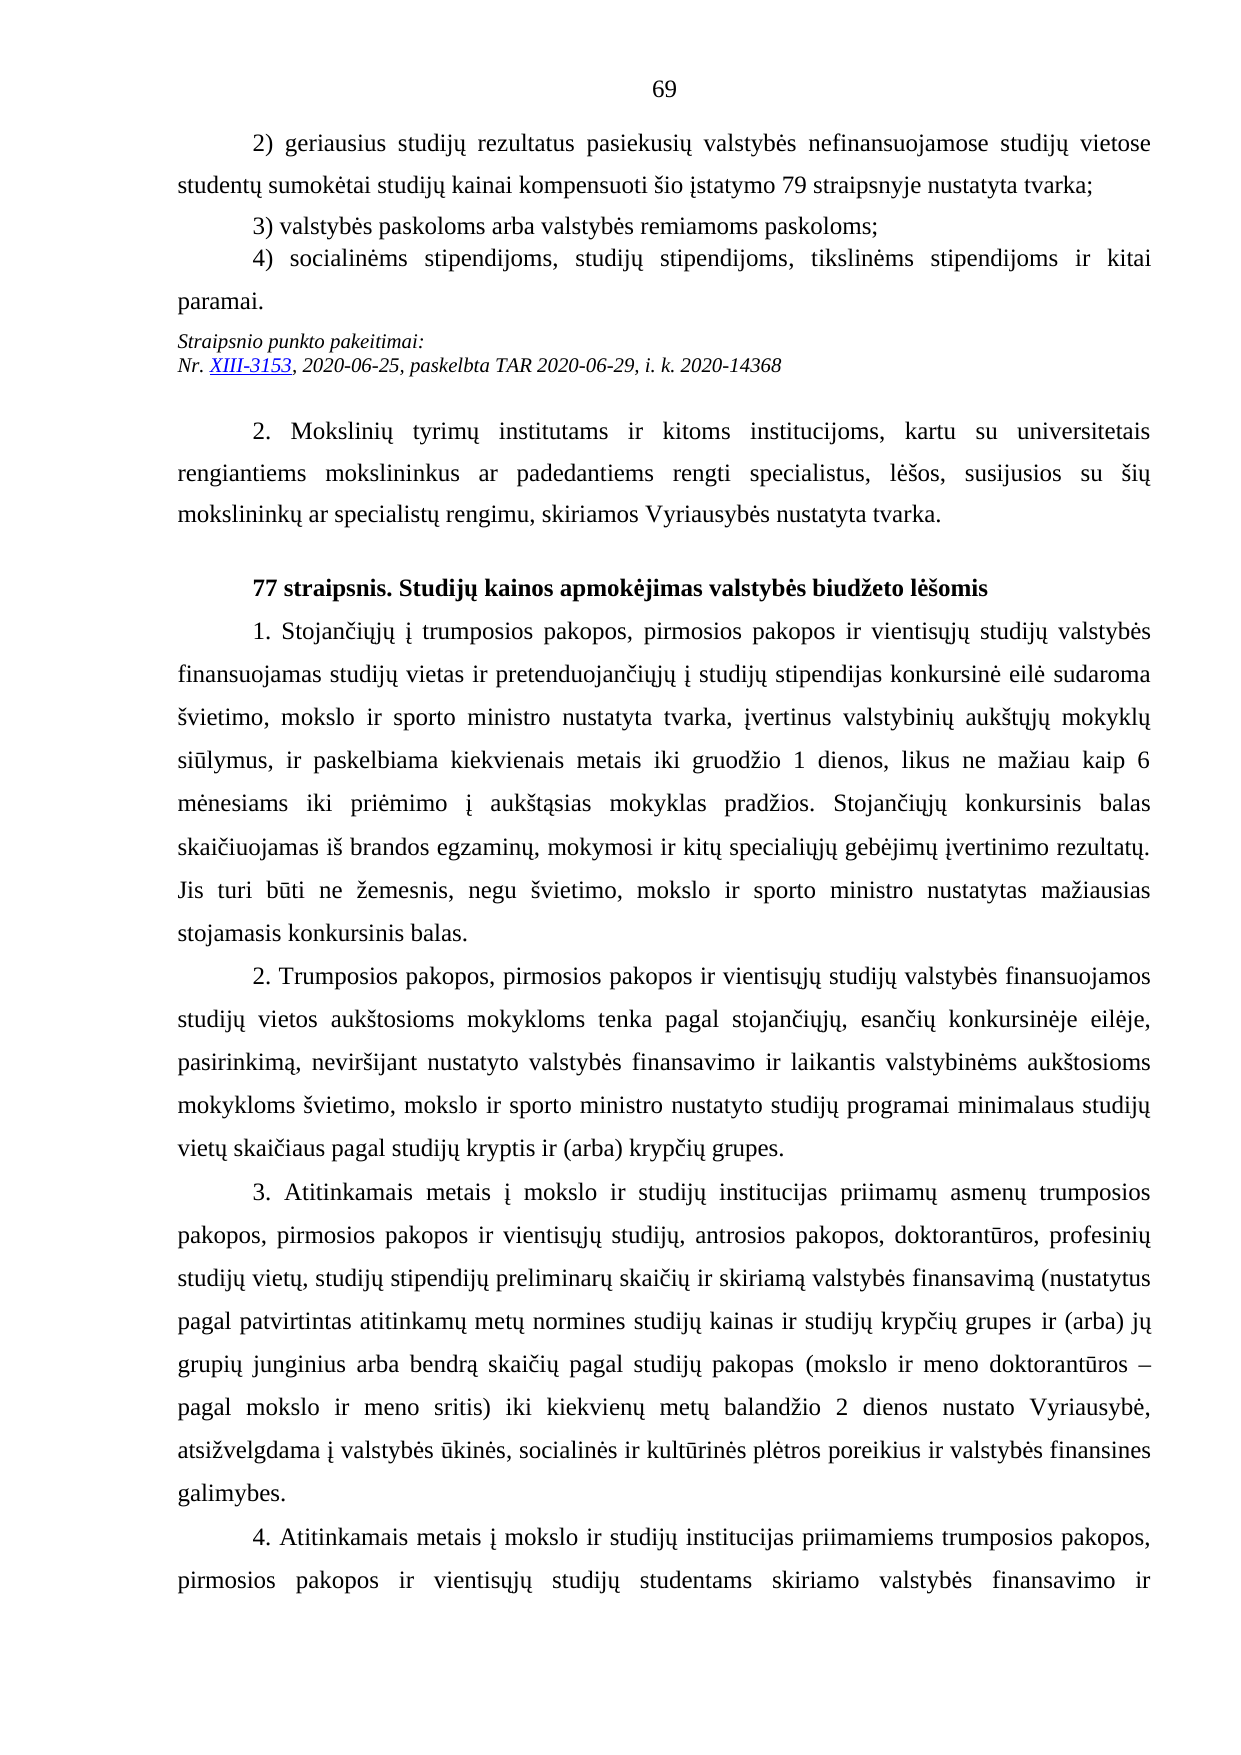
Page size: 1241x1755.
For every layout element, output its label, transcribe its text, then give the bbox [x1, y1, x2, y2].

text 1. Stojančiųjų į trumposios pakopos, pirmosios pakopos ir vientisųjų studijų valstybės finansuojamas studijų vietas ir pretenduojančiųjų į studijų stipendijas konkursinė eilė sudaroma švietimo, mokslo ir sporto ministro nustatyta tvarka, įvertinus valstybinių aukštųjų mokyklų siūlymus, ir paskelbiama kiekvienais metais iki gruodžio 1 dienos, likus ne mažiau kaip 6 mėnesiams iki priėmimo į aukštąsias mokyklas pradžios. Stojančiųjų konkursinis balas skaičiuojamas iš brandos egzaminų, mokymosi ir kitų specialiųjų gebėjimų įvertinimo rezultatų. Jis turi būti ne žemesnis, negu švietimo, mokslo ir sporto ministro nustatytas mažiausias stojamasis konkursinis balas. [177, 616, 1152, 947]
text 4. Atitinkamais metais į mokslo ir studijų institucijas priimamiems trumposios pakopos, pirmosios pakopos ir vientisųjų studijų studentams skiriamo valstybės finansavimo ir [177, 1522, 1152, 1593]
text 77 straipsnis. Studijų kainos apmokėjimas valstybės biudžeto lėšomis [177, 573, 1152, 602]
text 2. Mokslinių tyrimų institutams ir kitoms institucijoms, kartu su universitetais rengiantiems mokslininkus ar padedantiems rengti specialistus, lėšos, susijusios su šių mokslininkų ar specialistų rengimu, skiriamos Vyriausybės nustatyta tvarka. [177, 406, 1152, 531]
text 3) valstybės paskoloms arba valstybės remiamoms paskoloms; [177, 201, 1152, 243]
text 4) socialinėms stipendijoms, studijų stipendijoms, tikslinėms stipendijoms ir kitai paramai. [177, 243, 1152, 315]
text Straipsnio punkto pakeitimai: [177, 329, 1152, 353]
text Nr. XIII-3153, 2020-06-25, paskelbta TAR 2020-06-29, i. k. 2020-14368 [177, 353, 1152, 377]
text 2. Trumposios pakopos, pirmosios pakopos ir vientisųjų studijų valstybės finansuojamos studijų vietos aukštosioms mokykloms tenka pagal stojančiųjų, esančių konkursinėje eilėje, pasirinkimą, neviršijant nustatyto valstybės finansavimo ir laikantis valstybinėms aukštosioms mokykloms švietimo, mokslo ir sporto ministro nustatyto studijų programai minimalaus studijų vietų skaičiaus pagal studijų kryptis ir (arba) krypčių grupes. [177, 961, 1152, 1162]
text 3. Atitinkamais metais į mokslo ir studijų institucijas priimamų asmenų trumposios pakopos, pirmosios pakopos ir vientisųjų studijų, antrosios pakopos, doktorantūros, profesinių studijų vietų, studijų stipendijų preliminarų skaičių ir skiriamą valstybės finansavimą (nustatytus pagal patvirtintas atitinkamų metų normines studijų kainas ir studijų krypčių grupes ir (arba) jų grupių junginius arba bendrą skaičių pagal studijų pakopas (mokslo ir meno doktorantūros – pagal mokslo ir meno sritis) iki kiekvienų metų balandžio 2 dienos nustato Vyriausybė, atsižvelgdama į valstybės ūkinės, socialinės ir kultūrinės plėtros poreikius ir valstybės finansines galimybes. [177, 1177, 1152, 1507]
text 2) geriausius studijų rezultatus pasiekusių valstybės nefinansuojamose studijų vietose studentų sumokėtai studijų kainai kompensuoti šio įstatymo 79 straipsnyje nustatyta tvarka; [177, 118, 1152, 201]
